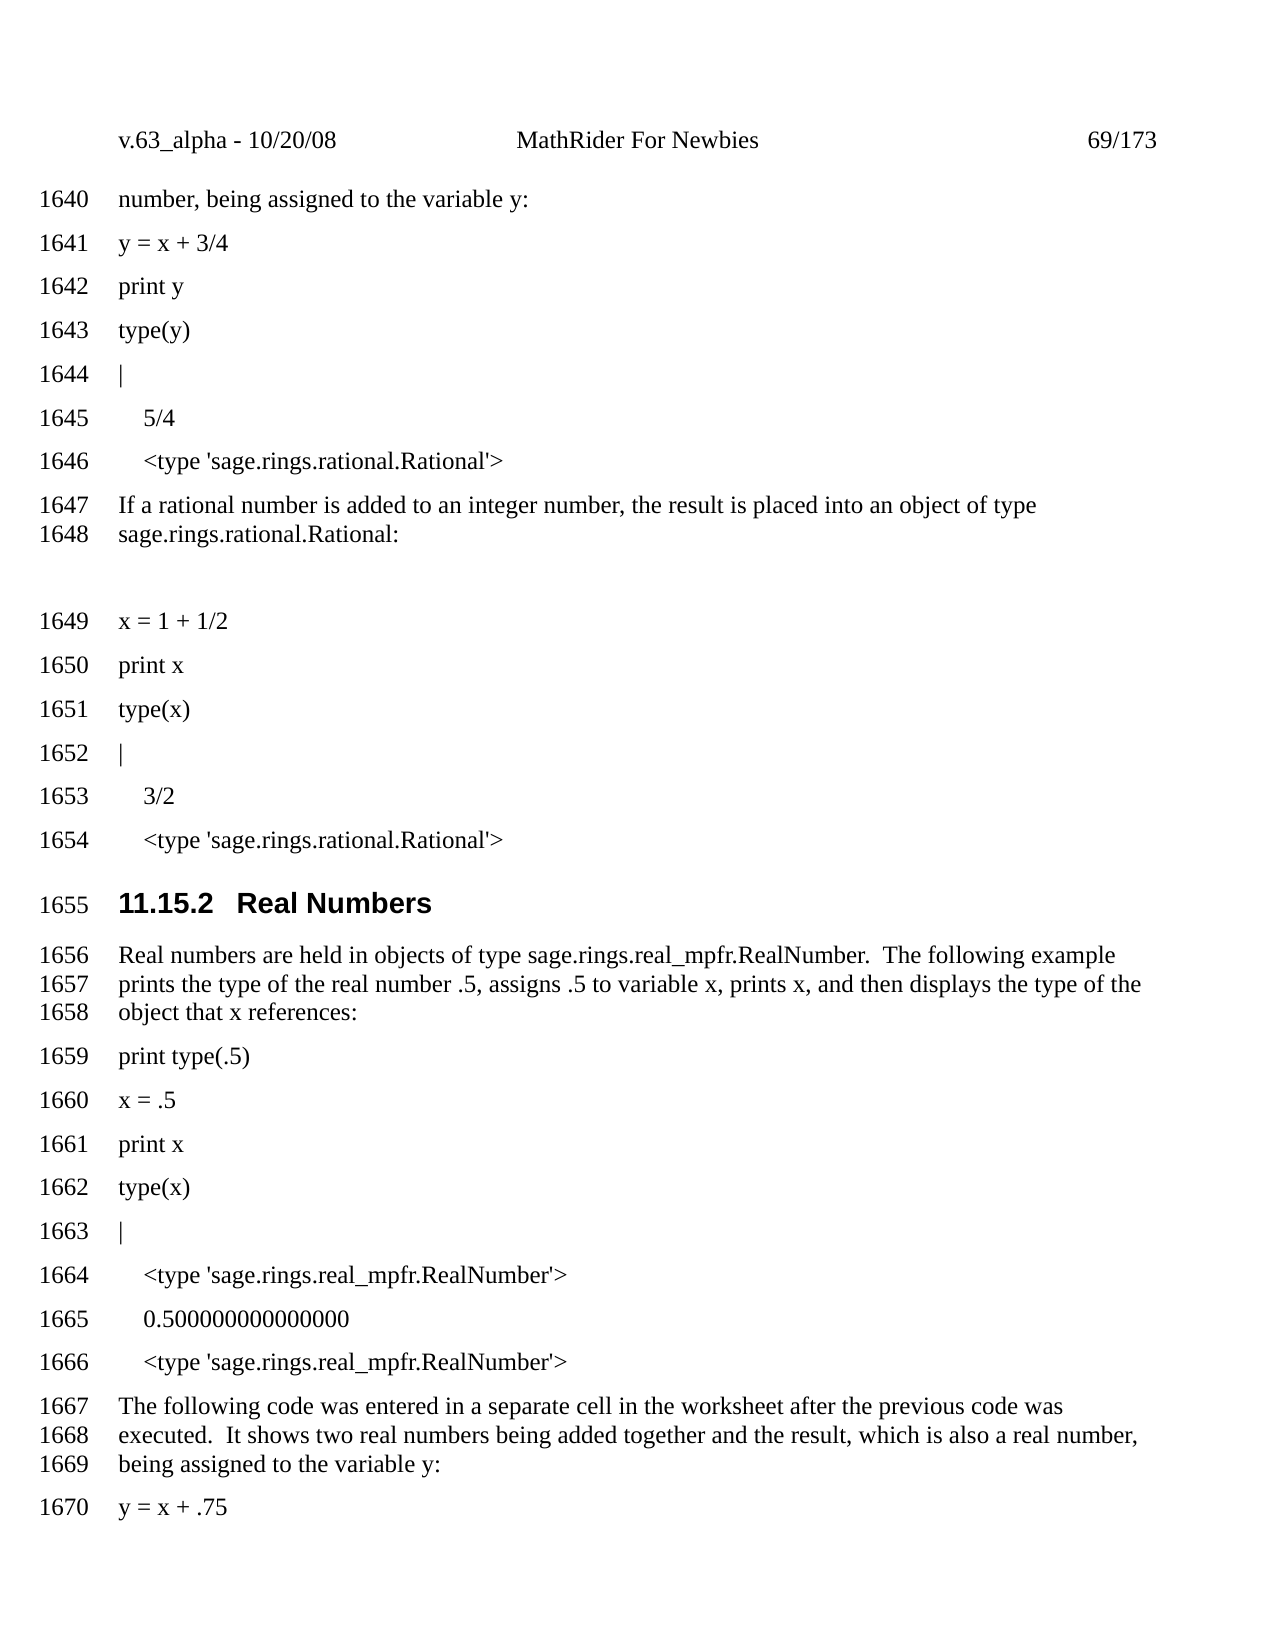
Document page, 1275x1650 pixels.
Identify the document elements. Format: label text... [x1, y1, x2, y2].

text print x [118, 650, 1157, 679]
text <type 'sage.rings.rational.Rational'> [118, 446, 1157, 475]
text 3/2 [118, 781, 1157, 810]
text number, being assigned to the variable y: [118, 184, 1157, 213]
text type(y) [118, 315, 1157, 344]
subtitle Real Numbers [118, 886, 1157, 920]
text print type(.5) [118, 1041, 1157, 1070]
text y = x + 3/4 [118, 228, 1157, 256]
text x = .5 [118, 1085, 1157, 1114]
text | [118, 738, 1157, 766]
text | [118, 359, 1157, 388]
text type(x) [118, 694, 1157, 723]
text y = x + .75 [118, 1492, 1157, 1521]
text Real numbers are held in objects of type sage.rings.real_mpfr.RealNumber. The following example prints the type of the real number .5, assigns .5 to variable x, prints x, and then displays the type of the object that x references: [118, 940, 1157, 1026]
text The following code was entered in a separate cell in the worksheet after the previous code was executed. It shows two real numbers being added together and the result, which is also a real number, being assigned to the variable y: [118, 1391, 1157, 1477]
text If a rational number is added to an integer number, the result is placed into an object of type sage.rings.rational.Rational: [118, 490, 1157, 548]
text <type 'sage.rings.rational.Rational'> [118, 825, 1157, 854]
text <type 'sage.rings.real_mpfr.RealNumber'> [118, 1260, 1157, 1289]
text 0.500000000000000 [118, 1304, 1157, 1332]
text 5/4 [118, 403, 1157, 431]
text print x [118, 1129, 1157, 1157]
text type(x) [118, 1172, 1157, 1201]
text <type 'sage.rings.real_mpfr.RealNumber'> [118, 1347, 1157, 1376]
text print y [118, 271, 1157, 300]
text | [118, 1216, 1157, 1245]
text x = 1 + 1/2 [118, 606, 1157, 635]
